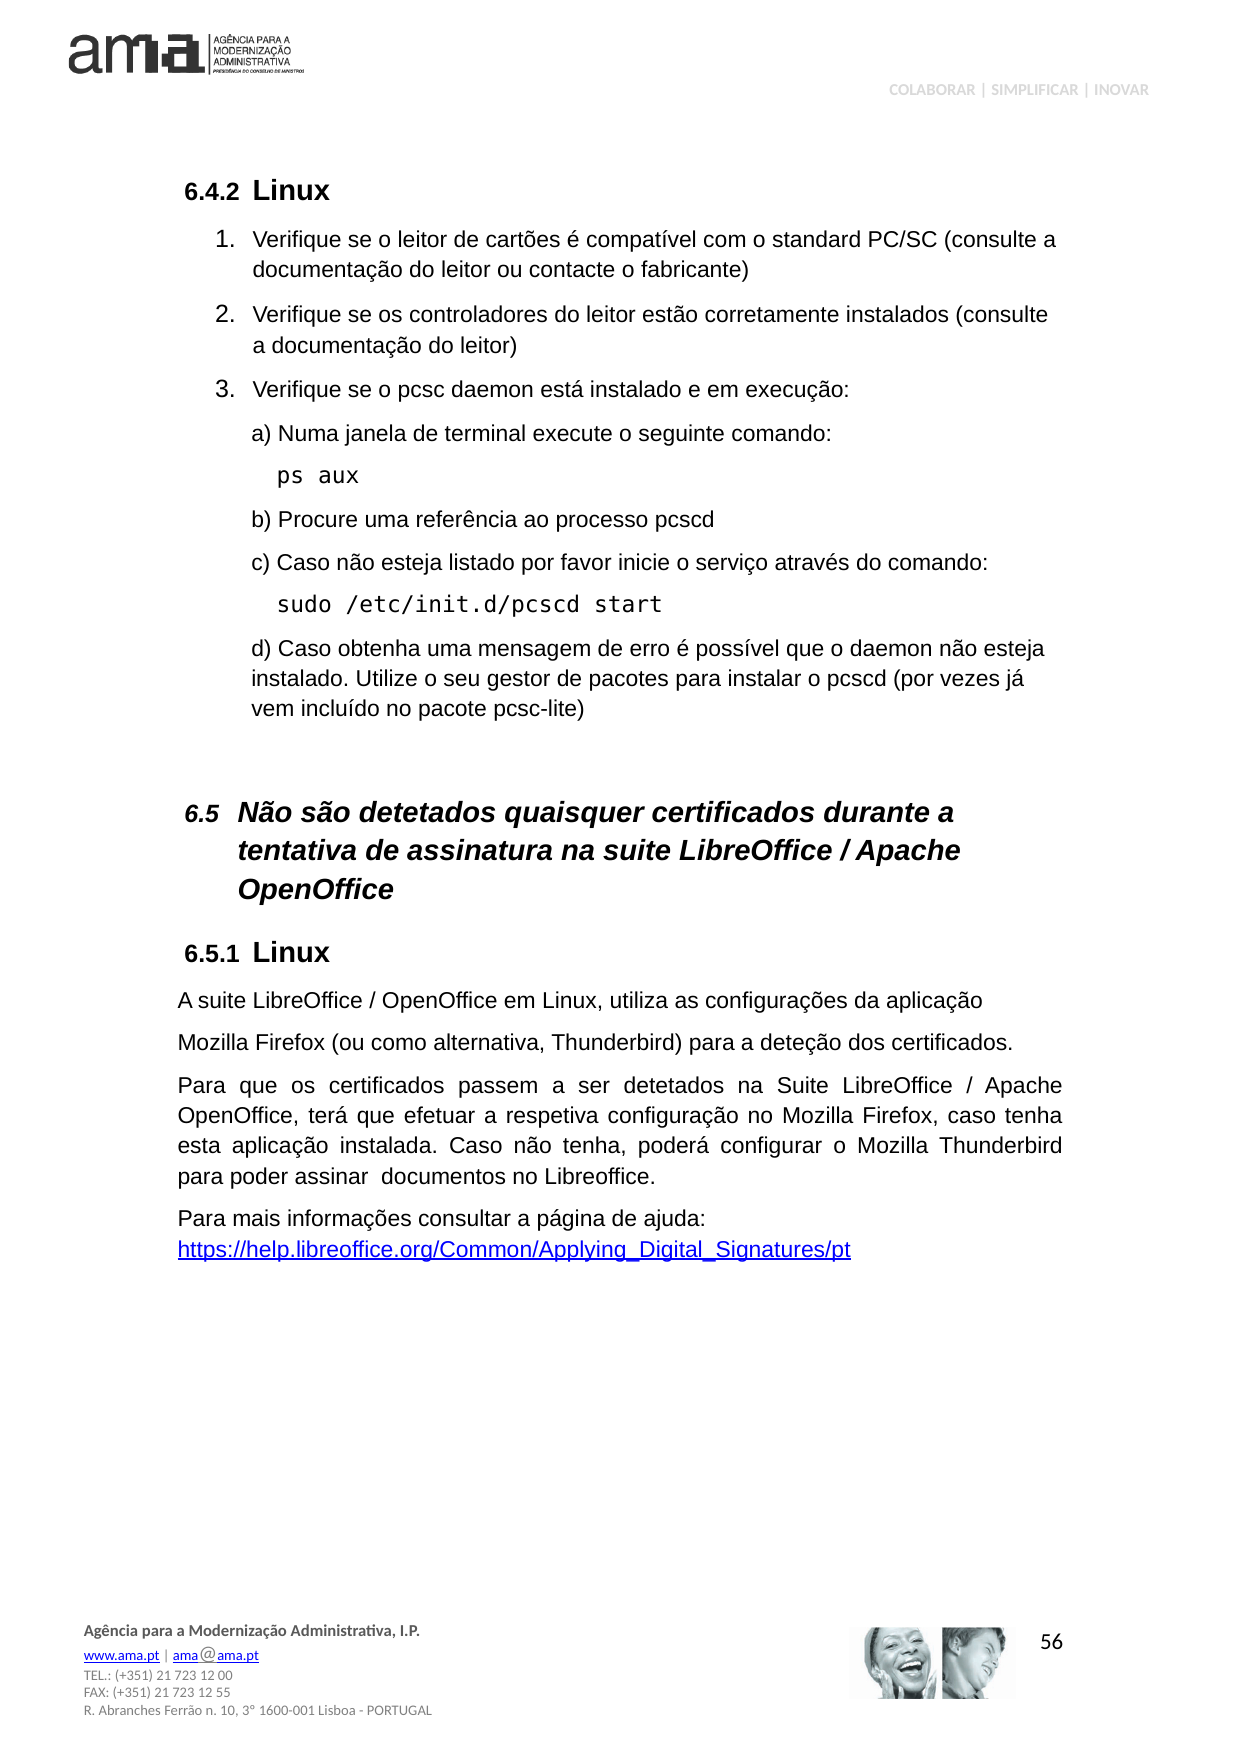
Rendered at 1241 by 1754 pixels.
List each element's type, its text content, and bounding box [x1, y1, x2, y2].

subtitle Linux [177, 936, 1063, 969]
text Para que os certificados passem a ser detetados na Suite LibreOffice / Apache OpenOffice, terá que efetuar a respetiva configuração no Mozilla Firefox, caso tenha esta aplicação instalada. Caso não tenha, poderá configurar o Mozilla Thunderbird para poder assinar documentos no Libreoffice. [177, 1072, 1063, 1189]
picture [68, 34, 304, 75]
text A suite LibreOffice / OpenOffice em Linux, utiliza as configurações da aplicação [177, 987, 1063, 1013]
text sudo /etc/init.d/pcscd start [177, 591, 1063, 618]
subtitle Não são detetados quaisquer certificados durante a tentativa de assinatura na suite LibreOffice / Apache OpenOffice [177, 795, 1063, 906]
text c) Caso não esteja listado por favor inicie o serviço através do comando: [177, 548, 1063, 575]
list Verifique se o pcsc daemon está instalado e em execução: [215, 374, 1063, 403]
text a) Numa janela de terminal execute o seguinte comando: [177, 420, 1063, 446]
list Verifique se o leitor de cartões é compatível com o standard PC/SC (consulte a documentação do leitor ou contacte o fabricante) [215, 224, 1063, 283]
list Verifique se os controladores do leitor estão corretamente instalados (consulte a documentação do leitor) [215, 299, 1063, 358]
text Mozilla Firefox (ou como alternativa, Thunderbird) para a deteção dos certificados. [177, 1029, 1063, 1056]
text ps aux [177, 462, 1063, 489]
picture [849, 1627, 1017, 1699]
text Para mais informações consultar a página de ajuda: https://help.libreoffice.org/Common/Applying_Digital_Signatures/pt [177, 1205, 1063, 1262]
text b) Procure uma referência ao processo pcscd [177, 506, 1063, 532]
text d) Caso obtenha uma mensagem de erro é possível que o daemon não esteja instalado. Utilize o seu gestor de pacotes para instalar o pcscd (por vezes já vem incluído no pacote pcsc-lite) [177, 634, 1063, 721]
subtitle Linux [177, 173, 1063, 206]
